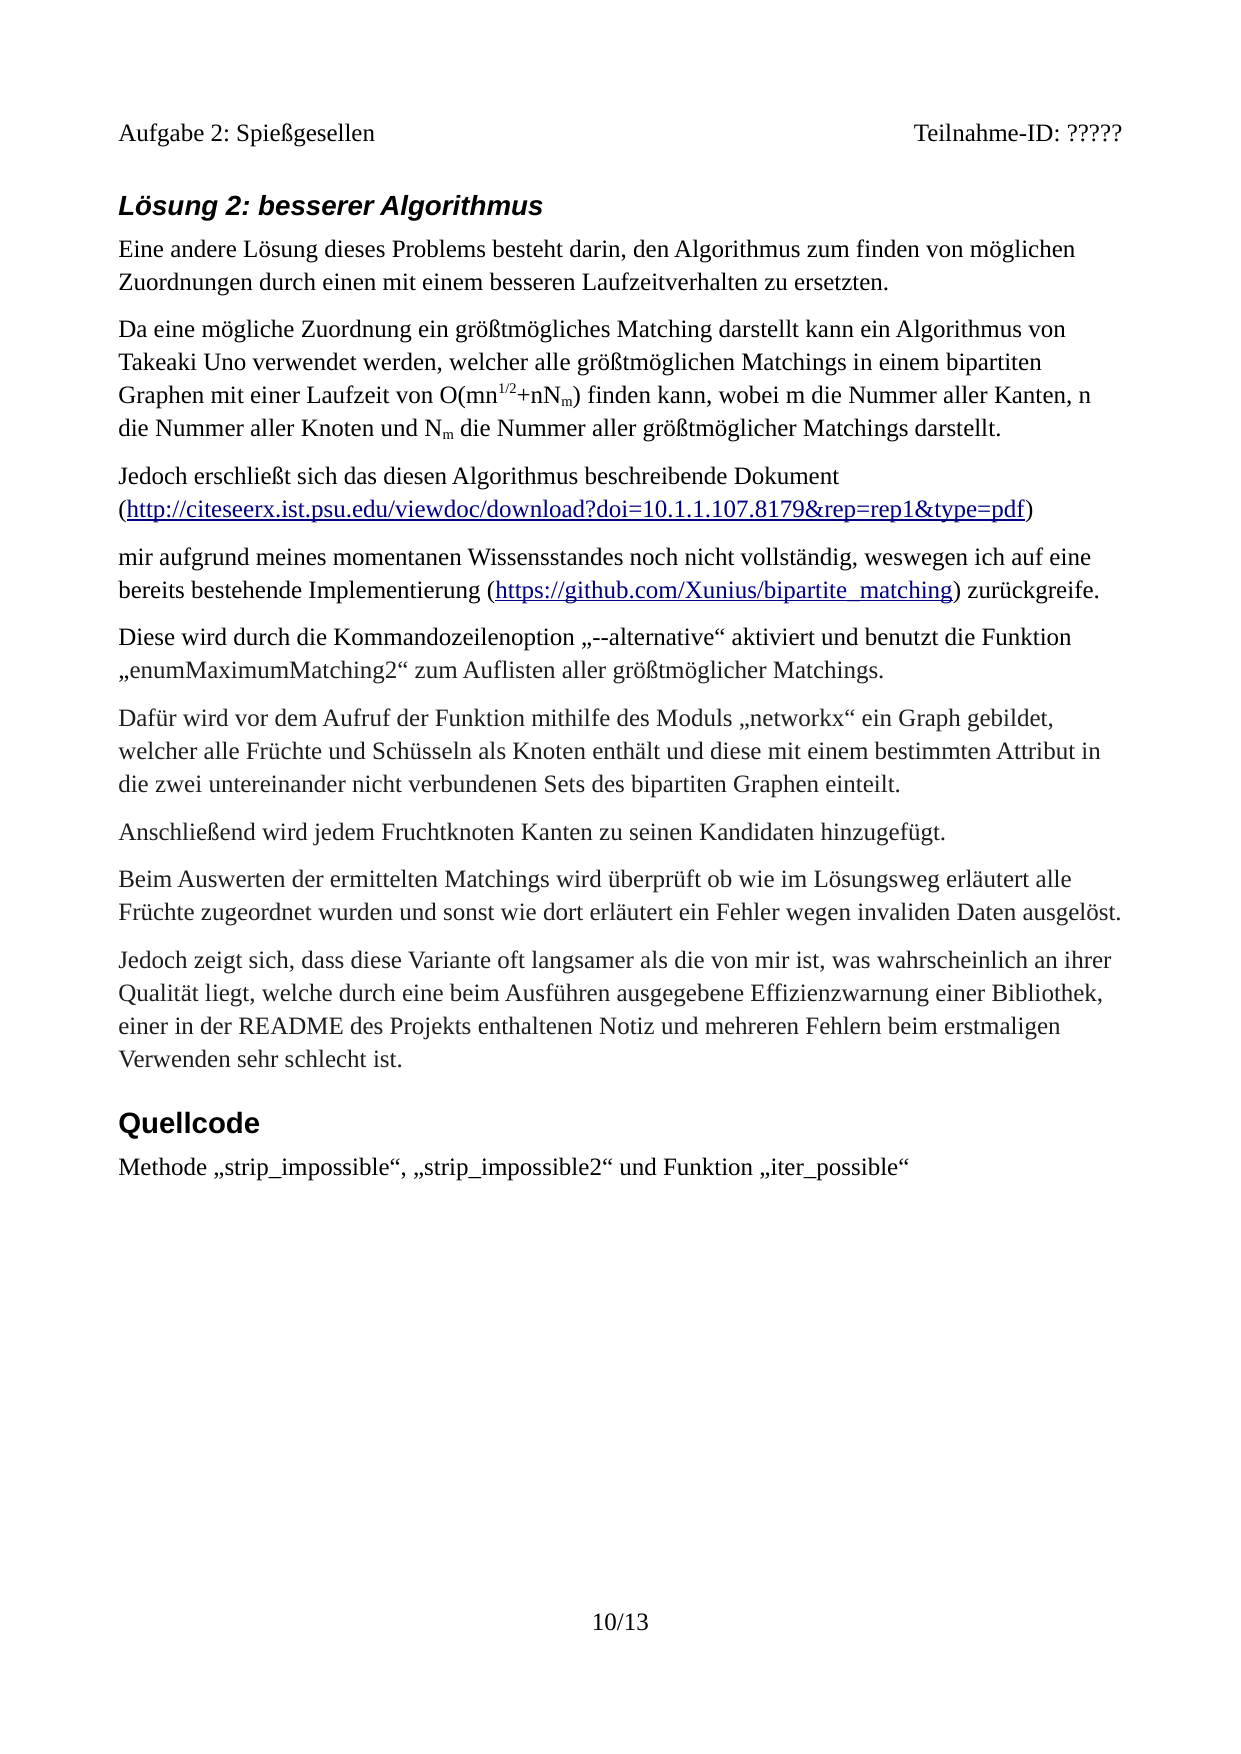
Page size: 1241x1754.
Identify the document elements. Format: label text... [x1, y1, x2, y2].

text Diese wird durch die Kommandozeilenoption „--alternative“ aktiviert und benutzt die Funktion „enumMaximumMatching2“ zum Auflisten aller größtmöglicher Matchings. [118, 622, 1122, 684]
text Da eine mögliche Zuordnung ein größtmögliches Matching darstellt kann ein Algorithmus von Takeaki Uno verwendet werden, welcher alle größtmöglichen Matchings in einem bipartiten Graphen mit einer Laufzeit von O(mn1/2+nNm) finden kann, wobei m die Nummer aller Kanten, n die Nummer aller Knoten und Nm die Nummer aller größtmöglicher Matchings darstellt. [118, 314, 1122, 442]
text Beim Auswerten der ermittelten Matchings wird überprüft ob wie im Lösungsweg erläutert alle Früchte zugeordnet wurden und sonst wie dort erläutert ein Fehler wegen invaliden Daten ausgelöst. [118, 864, 1122, 926]
text Jedoch erschließt sich das diesen Algorithmus beschreibende Dokument (http://citeseerx.ist.psu.edu/viewdoc/download?doi=10.1.1.107.8179&rep=rep1&type=pdf) [118, 461, 1122, 523]
text Anschließend wird jedem Fruchtknoten Kanten zu seinen Kandidaten hinzugefügt. [118, 817, 1122, 845]
text Jedoch zeigt sich, dass diese Variante oft langsamer als die von mir ist, was wahrscheinlich an ihrer Qualität liegt, welche durch eine beim Ausführen ausgegebene Effizienzwarnung einer Bibliothek, einer in der README des Projekts enthaltenen Notiz und mehreren Fehlern beim erstmaligen Verwenden sehr schlecht ist. [118, 945, 1122, 1073]
text Eine andere Lösung dieses Problems besteht darin, den Algorithmus zum finden von möglichen Zuordnungen durch einen mit einem besseren Laufzeitverhalten zu ersetzten. [118, 234, 1122, 296]
subtitle Quellcode [118, 1106, 1122, 1140]
text Methode „strip_impossible“, „strip_impossible2“ und Funktion „iter_possible“ [118, 1152, 1122, 1181]
text mir aufgrund meines momentanen Wissensstandes noch nicht vollständig, weswegen ich auf eine bereits bestehende Implementierung (https://github.com/Xunius/bipartite_matching) zurückgreife. [118, 542, 1122, 603]
subtitle Lösung 2: besserer Algorithmus [118, 189, 1122, 221]
text Dafür wird vor dem Aufruf der Funktion mithilfe des Moduls „networkx“ ein Graph gebildet, welcher alle Früchte und Schüsseln als Knoten enthält und diese mit einem bestimmten Attribut in die zwei untereinander nicht verbundenen Sets des bipartiten Graphen einteilt. [118, 703, 1122, 798]
